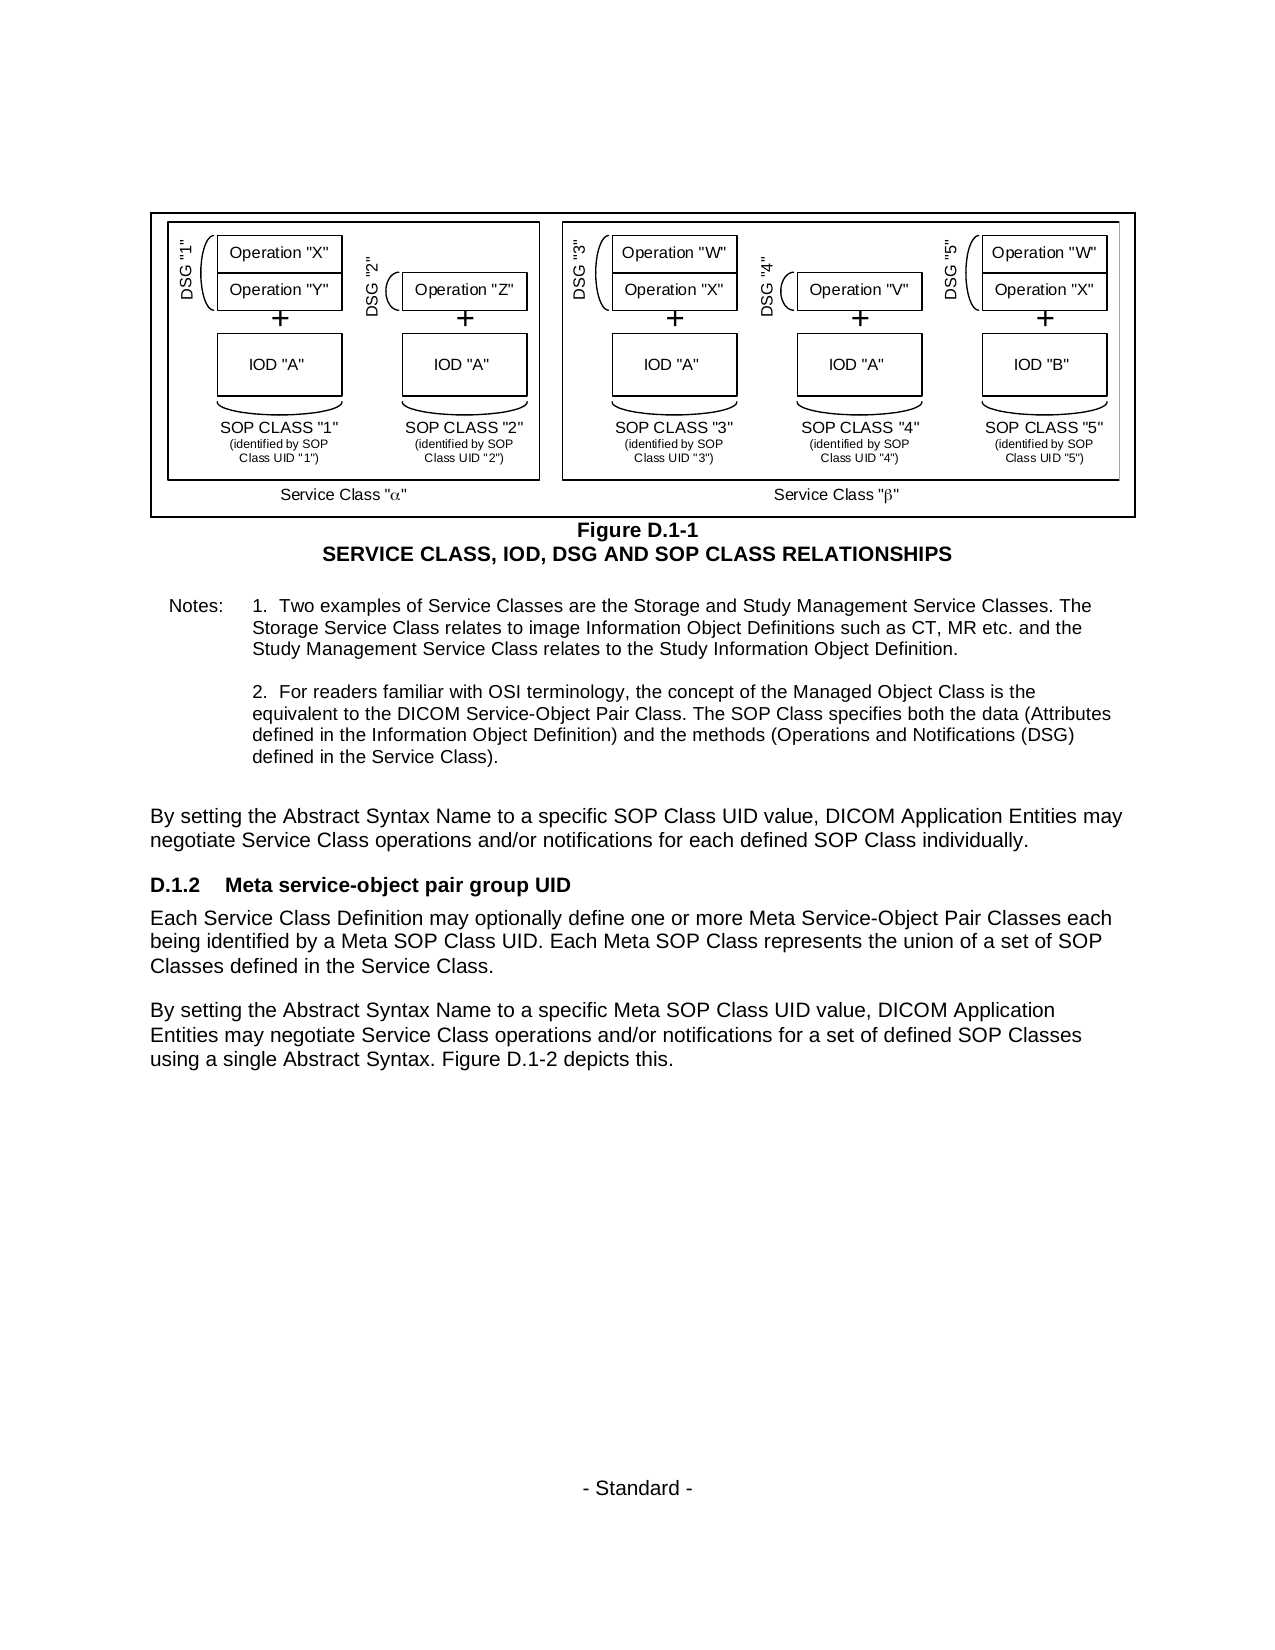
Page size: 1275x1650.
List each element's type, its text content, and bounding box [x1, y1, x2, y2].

title Figure D.1-1 SERVICE CLASS, IOD, DSG AND SOP CLASS RELATIONSHIPS [150, 518, 1125, 566]
title Figure D.1-1 SERVICE CLASS, IOD, DSG AND SOP CLASS RELATIONSHIPS [152, 214, 1134, 516]
text By setting the Abstract Syntax Name to a specific SOP Class UID value, DICOM Application Entities may negotiate Service Class operations and/or notifications for each defined SOP Class individually. [150, 804, 1125, 852]
text Notes: 1. Two examples of Service Classes are the Storage and Study Management Service Classes. The Storage Service Class relates to image Information Object Definitions such as CT, MR etc. and the Study Management Service Class relates to the Study Information Object Definition. 2. For readers familiar with OSI terminology, the concept of the Managed Object Class is the equivalent to the DICOM Service-Object Pair Class. The SOP Class specifies both the data (Attributes defined in the Information Object Definition) and the methods (Operations and Notifications (DSG) defined in the Service Class). [169, 595, 1125, 767]
text Each Service Class Definition may optionally define one or more Meta Service-Object Pair Classes each being identified by a Meta SOP Class UID. Each Meta SOP Class represents the union of a set of SOP Classes defined in the Service Class. [150, 905, 1125, 978]
subtitle D.1.2 Meta service-object pair group UID [150, 873, 1125, 897]
text By setting the Abstract Syntax Name to a specific Meta SOP Class UID value, DICOM Application Entities may negotiate Service Class operations and/or notifications for a set of defined SOP Classes using a single Abstract Syntax. Figure D.1-2 depicts this. [150, 998, 1125, 1071]
